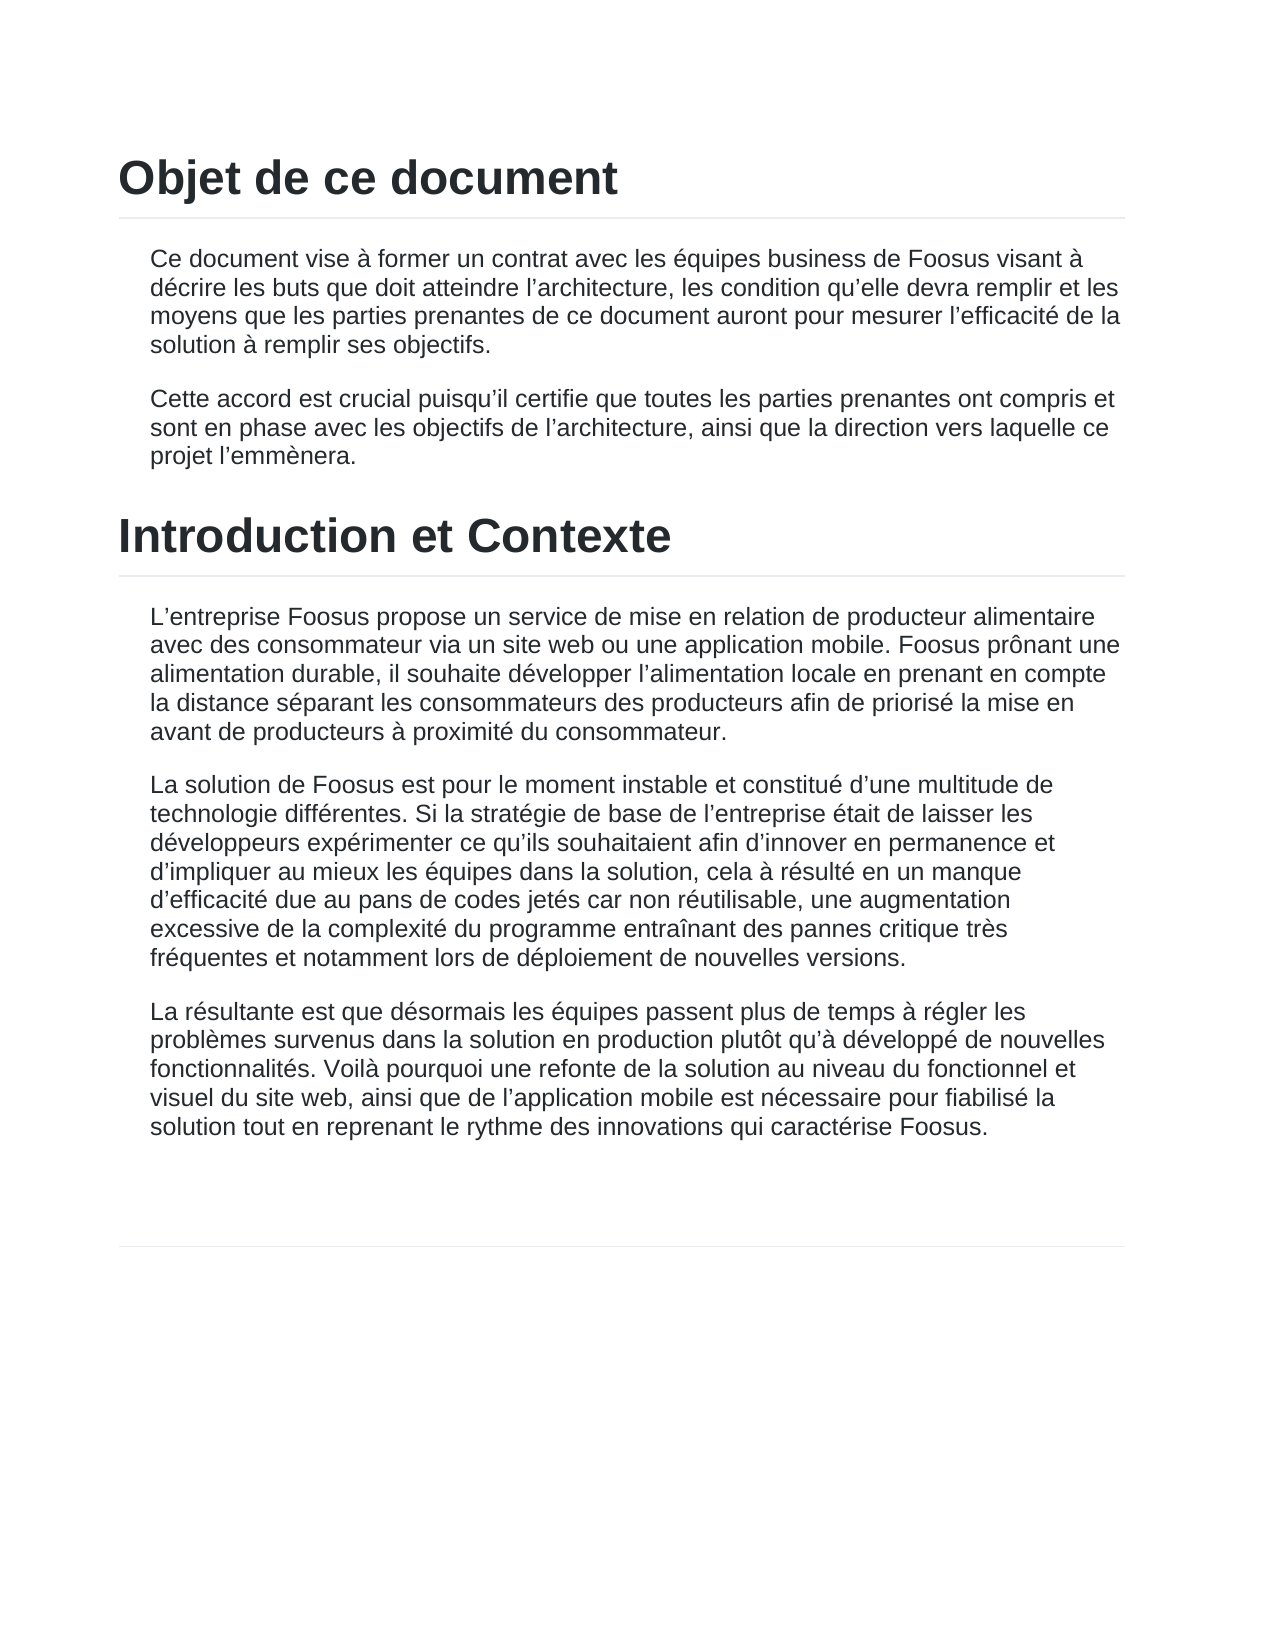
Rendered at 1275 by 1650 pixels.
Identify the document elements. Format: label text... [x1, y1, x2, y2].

subtitle Objet de ce document [119, 150, 1125, 217]
subtitle Introduction et Contexte [119, 508, 1125, 575]
text La solution de Foosus est pour le moment instable et constitué d’une multitude de technologie différentes. Si la stratégie de base de l’entreprise était de laisser les développeurs expérimenter ce qu’ils souhaitaient afin d’innover en permanence et d’impliquer au mieux les équipes dans la solution, cela à résulté en un manque d’efficacité due au pans de codes jetés car non réutilisable, une augmentation excessive de la complexité du programme entraînant des pannes critique très fréquentes et notamment lors de déploiement de nouvelles versions. [150, 771, 1125, 972]
text La résultante est que désormais les équipes passent plus de temps à régler les problèmes survenus dans la solution en production plutôt qu’à développé de nouvelles fonctionnalités. Voilà pourquoi une refonte de la solution au niveau du fonctionnel et visuel du site web, ainsi que de l’application mobile est nécessaire pour fiabilisé la solution tout en reprenant le rythme des innovations qui caractérise Foosus. [150, 997, 1125, 1141]
text Ce document vise à former un contrat avec les équipes business de Foosus visant à décrire les buts que doit atteindre l’architecture, les condition qu’elle devra remplir et les moyens que les parties prenantes de ce document auront pour mesurer l’efficacité de la solution à remplir ses objectifs. [150, 244, 1125, 359]
text L’entreprise Foosus propose un service de mise en relation de producteur alimentaire avec des consommateur via un site web ou une application mobile. Foosus prônant une alimentation durable, il souhaite développer l’alimentation locale en prenant en compte la distance séparant les consommateurs des producteurs afin de priorisé la mise en avant de producteurs à proximité du consommateur. [150, 602, 1125, 746]
text Cette accord est crucial puisqu’il certifie que toutes les parties prenantes ont compris et sont en phase avec les objectifs de l’architecture, ainsi que la direction vers laquelle ce projet l’emmènera. [150, 384, 1125, 470]
